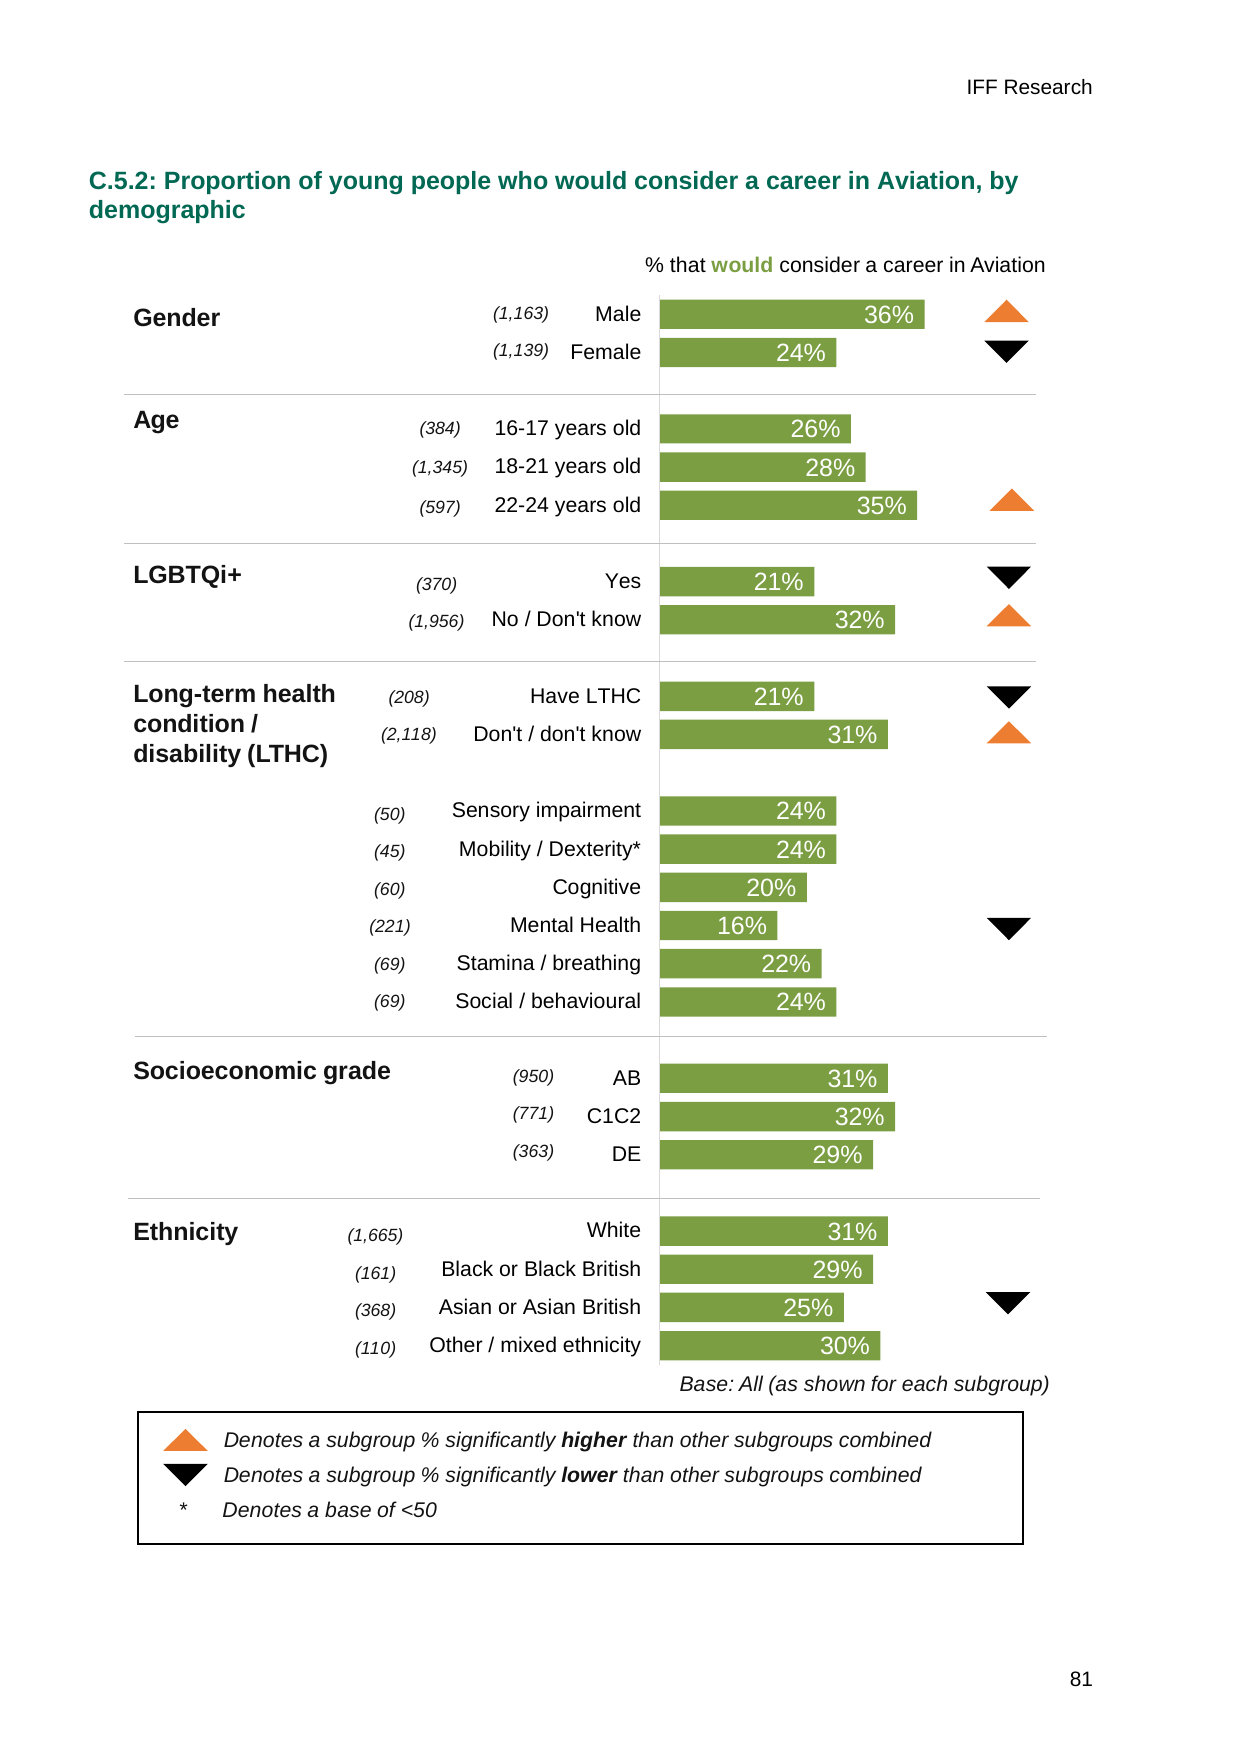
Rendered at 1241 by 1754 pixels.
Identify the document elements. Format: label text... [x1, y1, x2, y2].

subtitle C.5.2: Proportion of young people who would consider a career in Aviation, by demographic [89, 165, 1092, 224]
